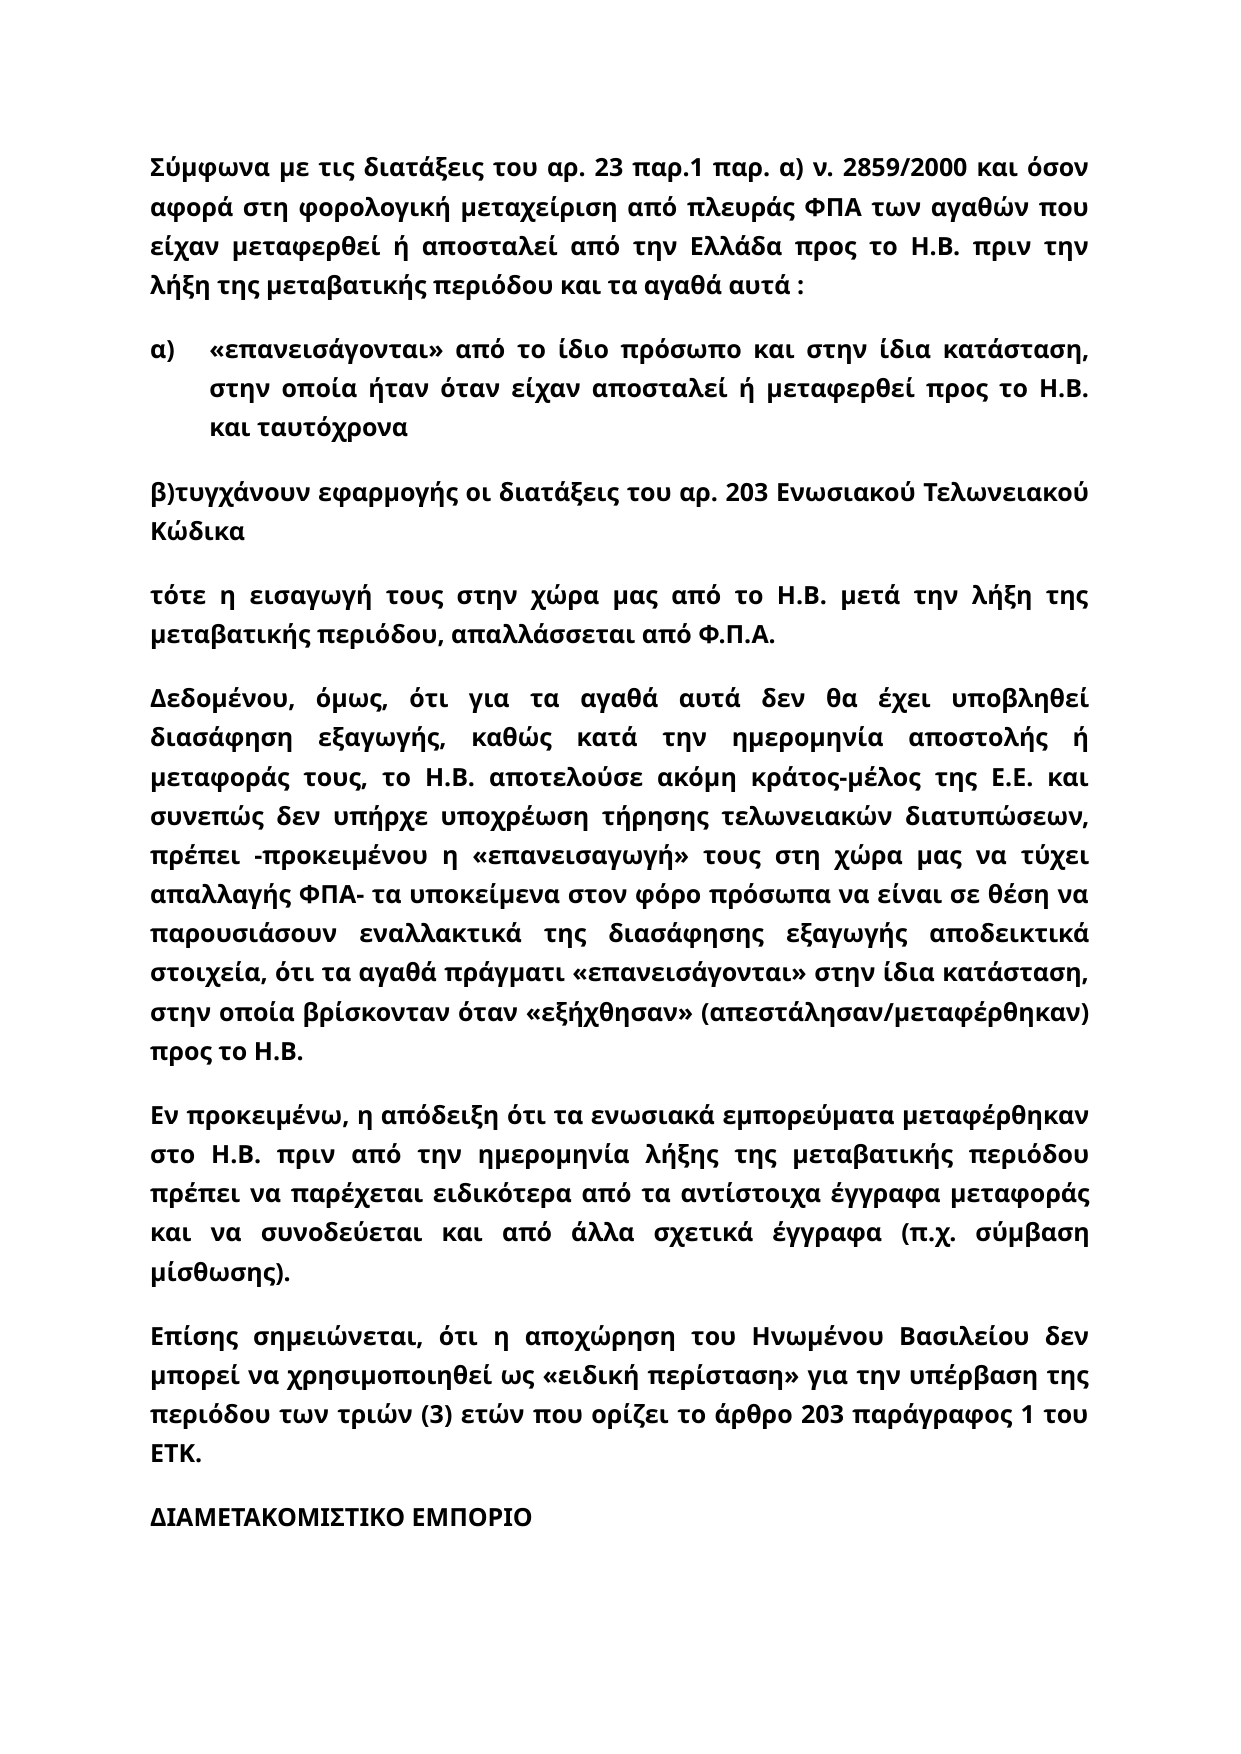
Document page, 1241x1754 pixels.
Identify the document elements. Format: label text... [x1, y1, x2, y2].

list α) «επανεισάγονται» από το ίδιο πρόσωπο και στην ίδια κατάσταση, στην οποία ήταν όταν είχαν αποσταλεί ή μεταφερθεί προς το Η.Β. και ταυτόχρονα [150, 332, 1090, 444]
text τότε η εισαγωγή τους στην χώρα μας από το Η.Β. μετά την λήξη της μεταβατικής περιόδου, απαλλάσσεται από Φ.Π.Α. [150, 577, 1090, 651]
text ΔΙΑΜΕΤΑΚΟΜΙΣΤΙΚΟ ΕΜΠΟΡΙΟ [150, 1500, 1090, 1534]
text Επίσης σημειώνεται, ότι η αποχώρηση του Ηνωμένου Βασιλείου δεν μπορεί να χρησιμοποιηθεί ως «ειδική περίσταση» για την υπέρβαση της περιόδου των τριών (3) ετών που ορίζει το άρθρο 203 παράγραφος 1 του ΕΤΚ. [150, 1318, 1090, 1470]
text Σύμφωνα με τις διατάξεις του αρ. 23 παρ.1 παρ. α) ν. 2859/2000 και όσον αφορά στη φορολογική μεταχείριση από πλευράς ΦΠΑ των αγαθών που είχαν μεταφερθεί ή αποσταλεί από την Ελλάδα προς το Η.Β. πριν την λήξη της μεταβατικής περιόδου και τα αγαθά αυτά : [150, 150, 1090, 302]
text Εν προκειμένω, η απόδειξη ότι τα ενωσιακά εμπορεύματα μεταφέρθηκαν στο Η.Β. πριν από την ημερομηνία λήξης της μεταβατικής περιόδου πρέπει να παρέχεται ειδικότερα από τα αντίστοιχα έγγραφα μεταφοράς και να συνοδεύεται και από άλλα σχετικά έγγραφα (π.χ. σύμβαση μίσθωσης). [150, 1097, 1090, 1288]
text β)τυγχάνουν εφαρμογής οι διατάξεις του αρ. 203 Ενωσιακού Τελωνειακού Κώδικα [150, 474, 1090, 547]
text Δεδομένου, όμως, ότι για τα αγαθά αυτά δεν θα έχει υποβληθεί διασάφηση εξαγωγής, καθώς κατά την ημερομηνία αποστολής ή μεταφοράς τους, το Η.Β. αποτελούσε ακόμη κράτος-μέλος της Ε.Ε. και συνεπώς δεν υπήρχε υποχρέωση τήρησης τελωνειακών διατυπώσεων, πρέπει -προκειμένου η «επανεισαγωγή» τους στη χώρα μας να τύχει απαλλαγής ΦΠΑ- τα υποκείμενα στον φόρο πρόσωπα να είναι σε θέση να παρουσιάσουν εναλλακτικά της διασάφησης εξαγωγής αποδεικτικά στοιχεία, ότι τα αγαθά πράγματι «επανεισάγονται» στην ίδια κατάσταση, στην οποία βρίσκονταν όταν «εξήχθησαν» (απεστάλησαν/μεταφέρθηκαν) προς το Η.Β. [150, 681, 1090, 1067]
